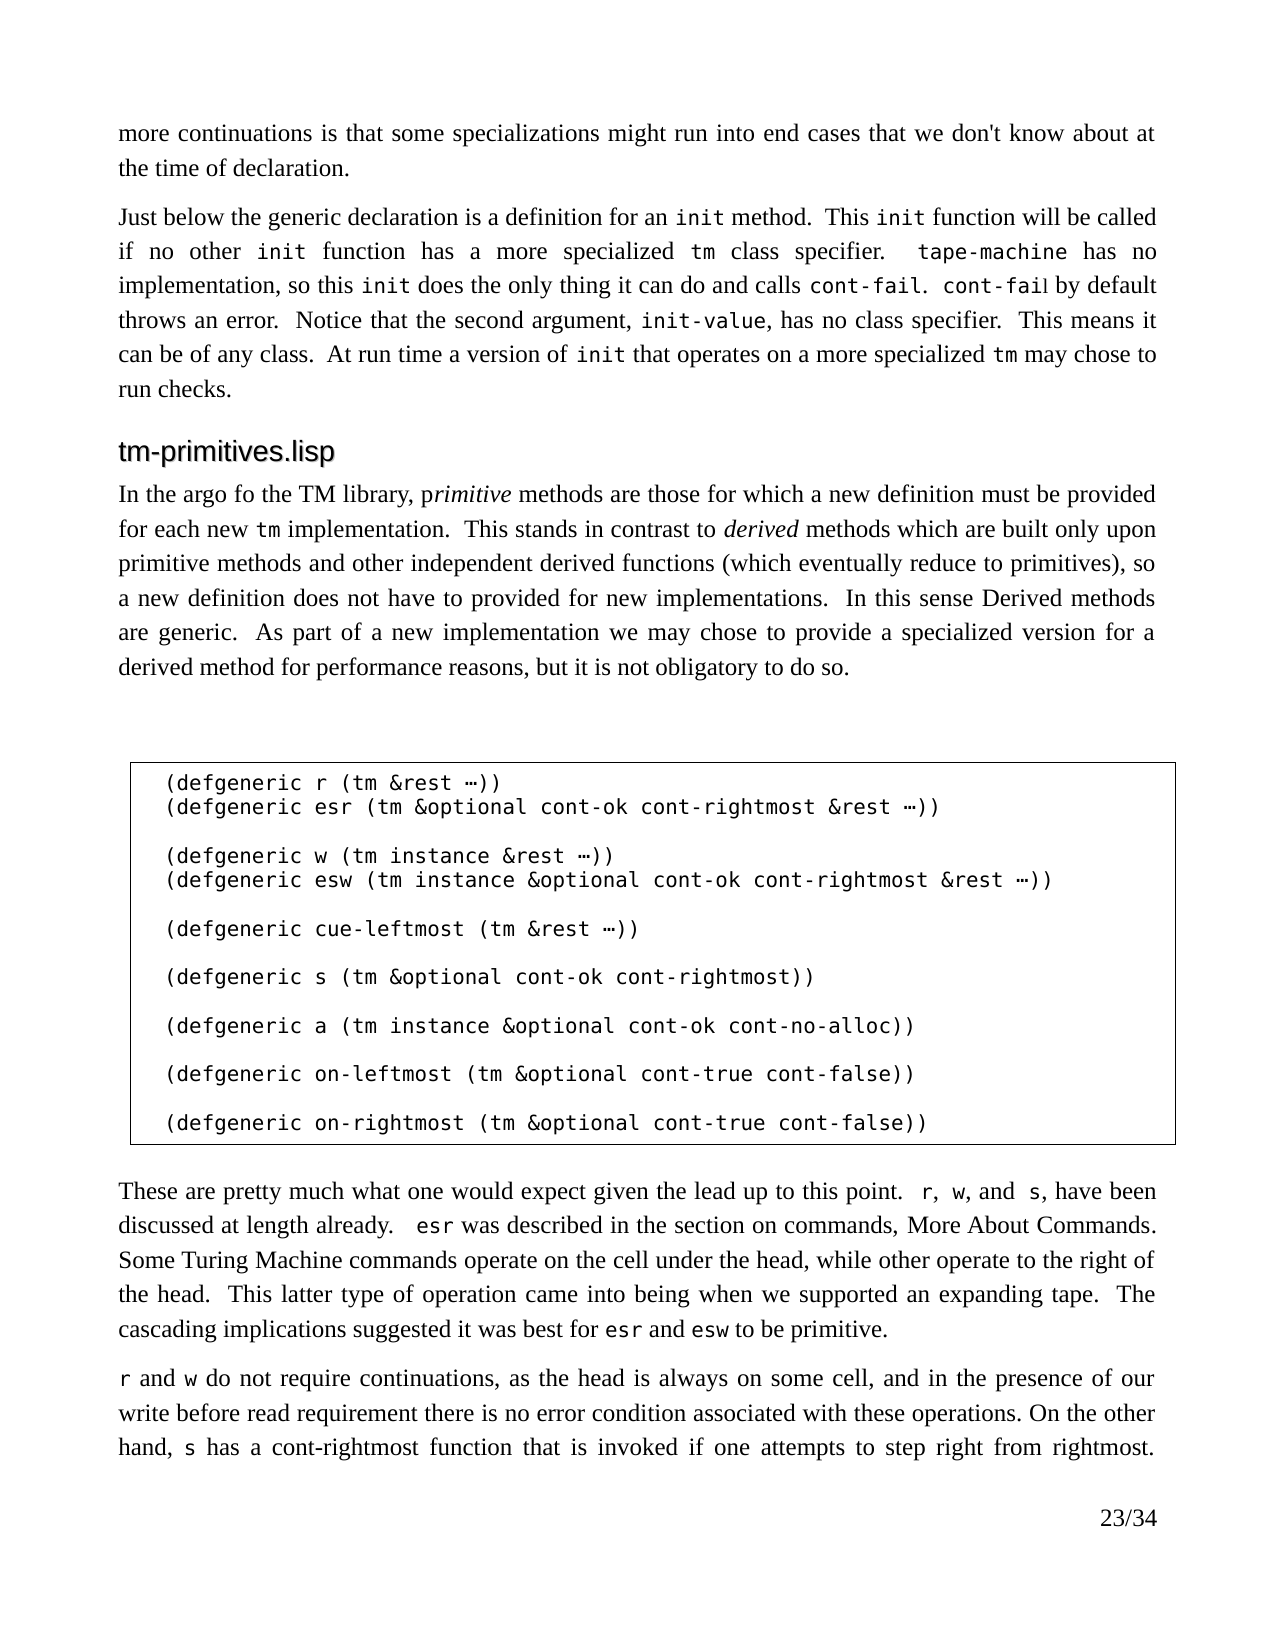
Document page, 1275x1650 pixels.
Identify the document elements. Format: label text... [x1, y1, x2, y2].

text (defgeneric on-leftmost (tm &optional cont-true cont-false)) [139, 1062, 1167, 1086]
text (defgeneric cue-leftmost (tm &rest ⋯)) [139, 917, 1167, 941]
text more continuations is that some specializations might run into end cases that we don't know about at the time of declaration. [118, 118, 1157, 181]
text (defgeneric w (tm instance &rest ⋯)) [139, 844, 1167, 868]
text Just below the generic declaration is a definition for an init method. This init function will be called if no other init function has a more specialized tm class specifier. tape-machine has no implementation, so this init does the only thing it can do and calls cont-fail. cont-fail by default throws an error. Notice that the second argument, init-value, has no class specifier. This means it can be of any class. At run time a version of init that operates on a more specialized tm may chose to run checks. [118, 202, 1157, 403]
text (defgeneric s (tm &optional cont-ok cont-rightmost)) [139, 965, 1167, 989]
text In the argo fo the TM library, primitive methods are those for which a new definition must be provided for each new tm implementation. This stands in contrast to derived methods which are built only upon primitive methods and other independent derived functions (which eventually reduce to primitives), so a new definition does not have to provided for new implementations. In this sense Derived methods are generic. As part of a new implementation we may chose to provide a specialized version for a derived method for performance reasons, but it is not obligatory to do so. [118, 479, 1157, 681]
text (defgeneric on-rightmost (tm &optional cont-true cont-false)) [139, 1111, 1167, 1135]
text (defgeneric a (tm instance &optional cont-ok cont-no-alloc)) [139, 1014, 1167, 1038]
text (defgeneric esw (tm instance &optional cont-ok cont-rightmost &rest ⋯)) [139, 868, 1167, 892]
text (defgeneric esr (tm &optional cont-ok cont-rightmost &rest ⋯)) [139, 795, 1167, 819]
text (defgeneric r (tm &rest ⋯)) [139, 771, 1167, 795]
text These are pretty much what one would expect given the lead up to this point. r, w, and s, have been discussed at length already. esr was described in the section on commands, More About Commands. Some Turing Machine commands operate on the cell under the head, while other operate to the right of the head. This latter type of operation came into being when we supported an expanding tape. The cascading implications suggested it was best for esr and esw to be primitive. [118, 1176, 1157, 1343]
text r and w do not require continuations, as the head is always on some cell, and in the presence of our write before read requirement there is no error condition associated with these operations. On the other hand, s has a cont-rightmost function that is invoked if one attempts to step right from rightmost. [118, 1363, 1157, 1461]
subtitle tm-primitives.lisp [118, 433, 1157, 467]
